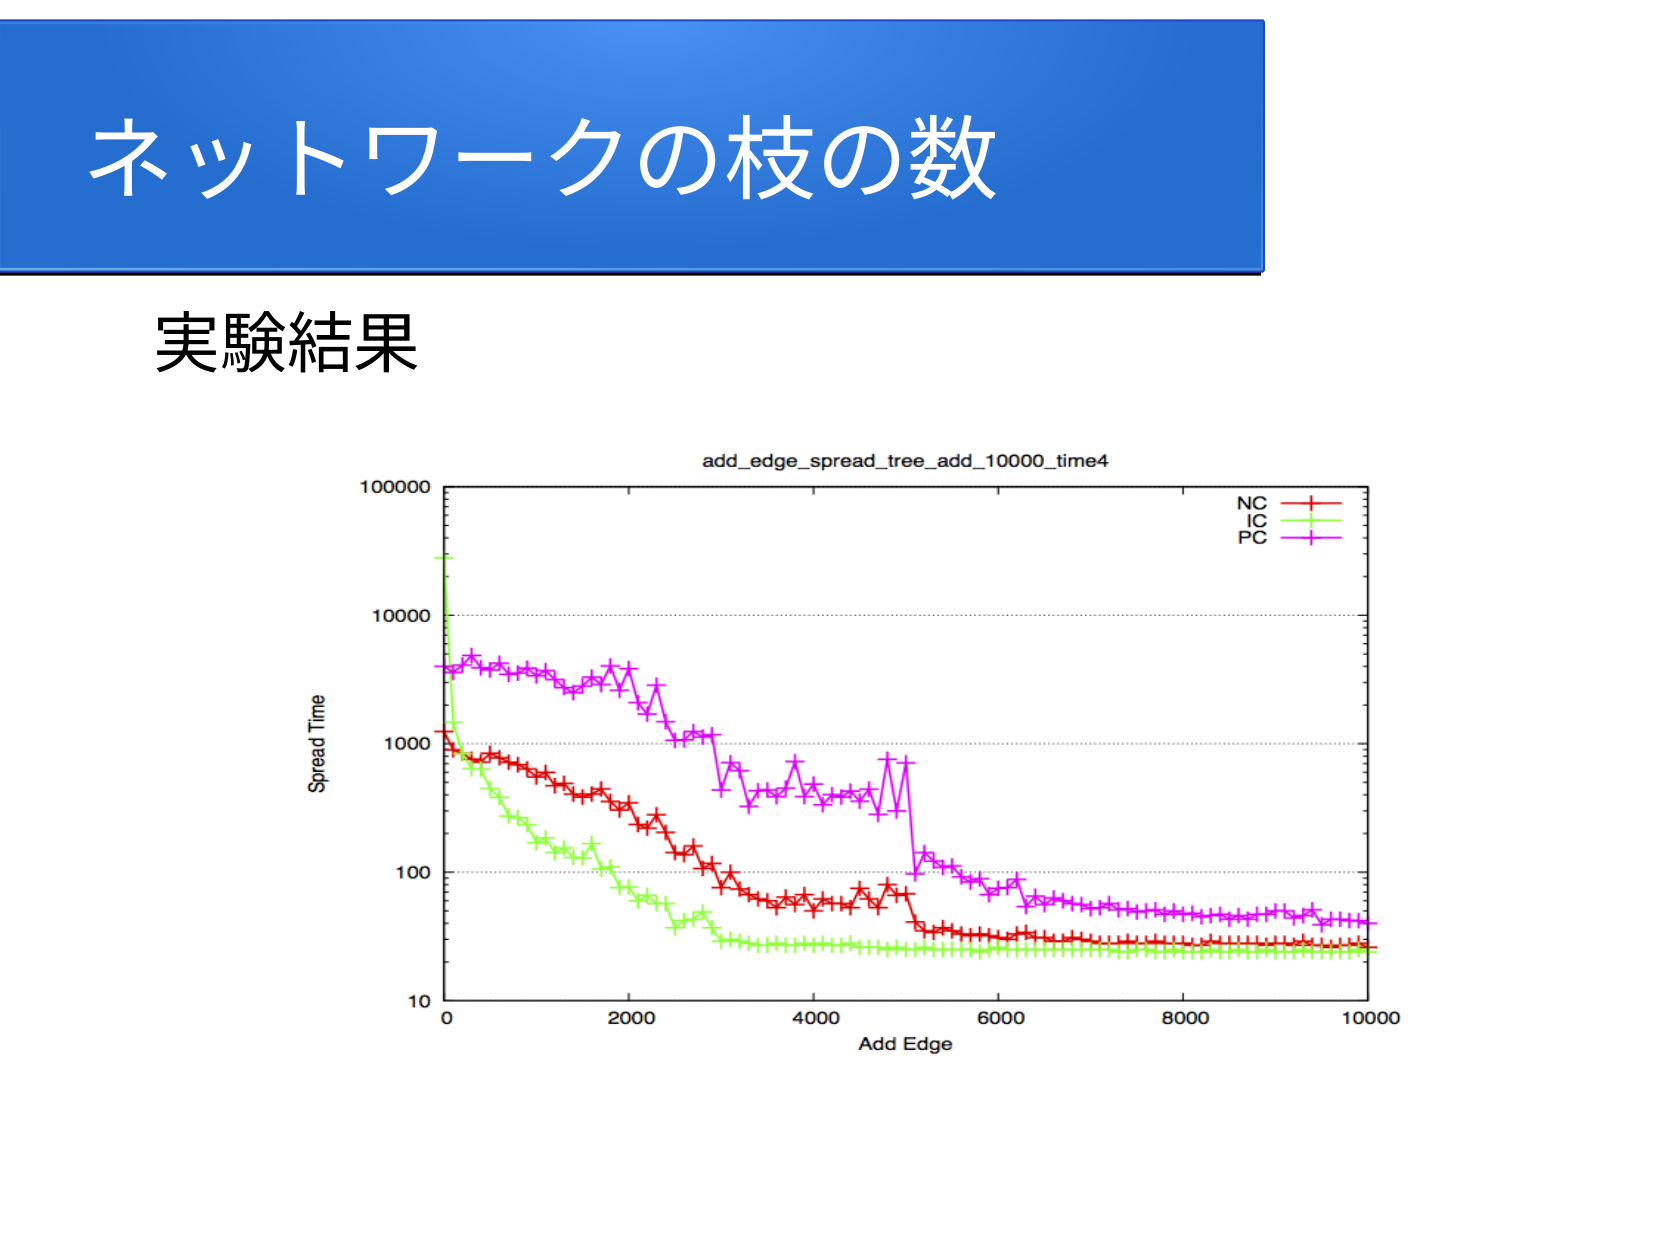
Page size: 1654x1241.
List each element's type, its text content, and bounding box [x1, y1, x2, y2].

title ネットワークの枝の数 [82, 49, 1250, 257]
picture [300, 435, 1407, 1056]
list 実験結果 [82, 290, 1538, 1010]
